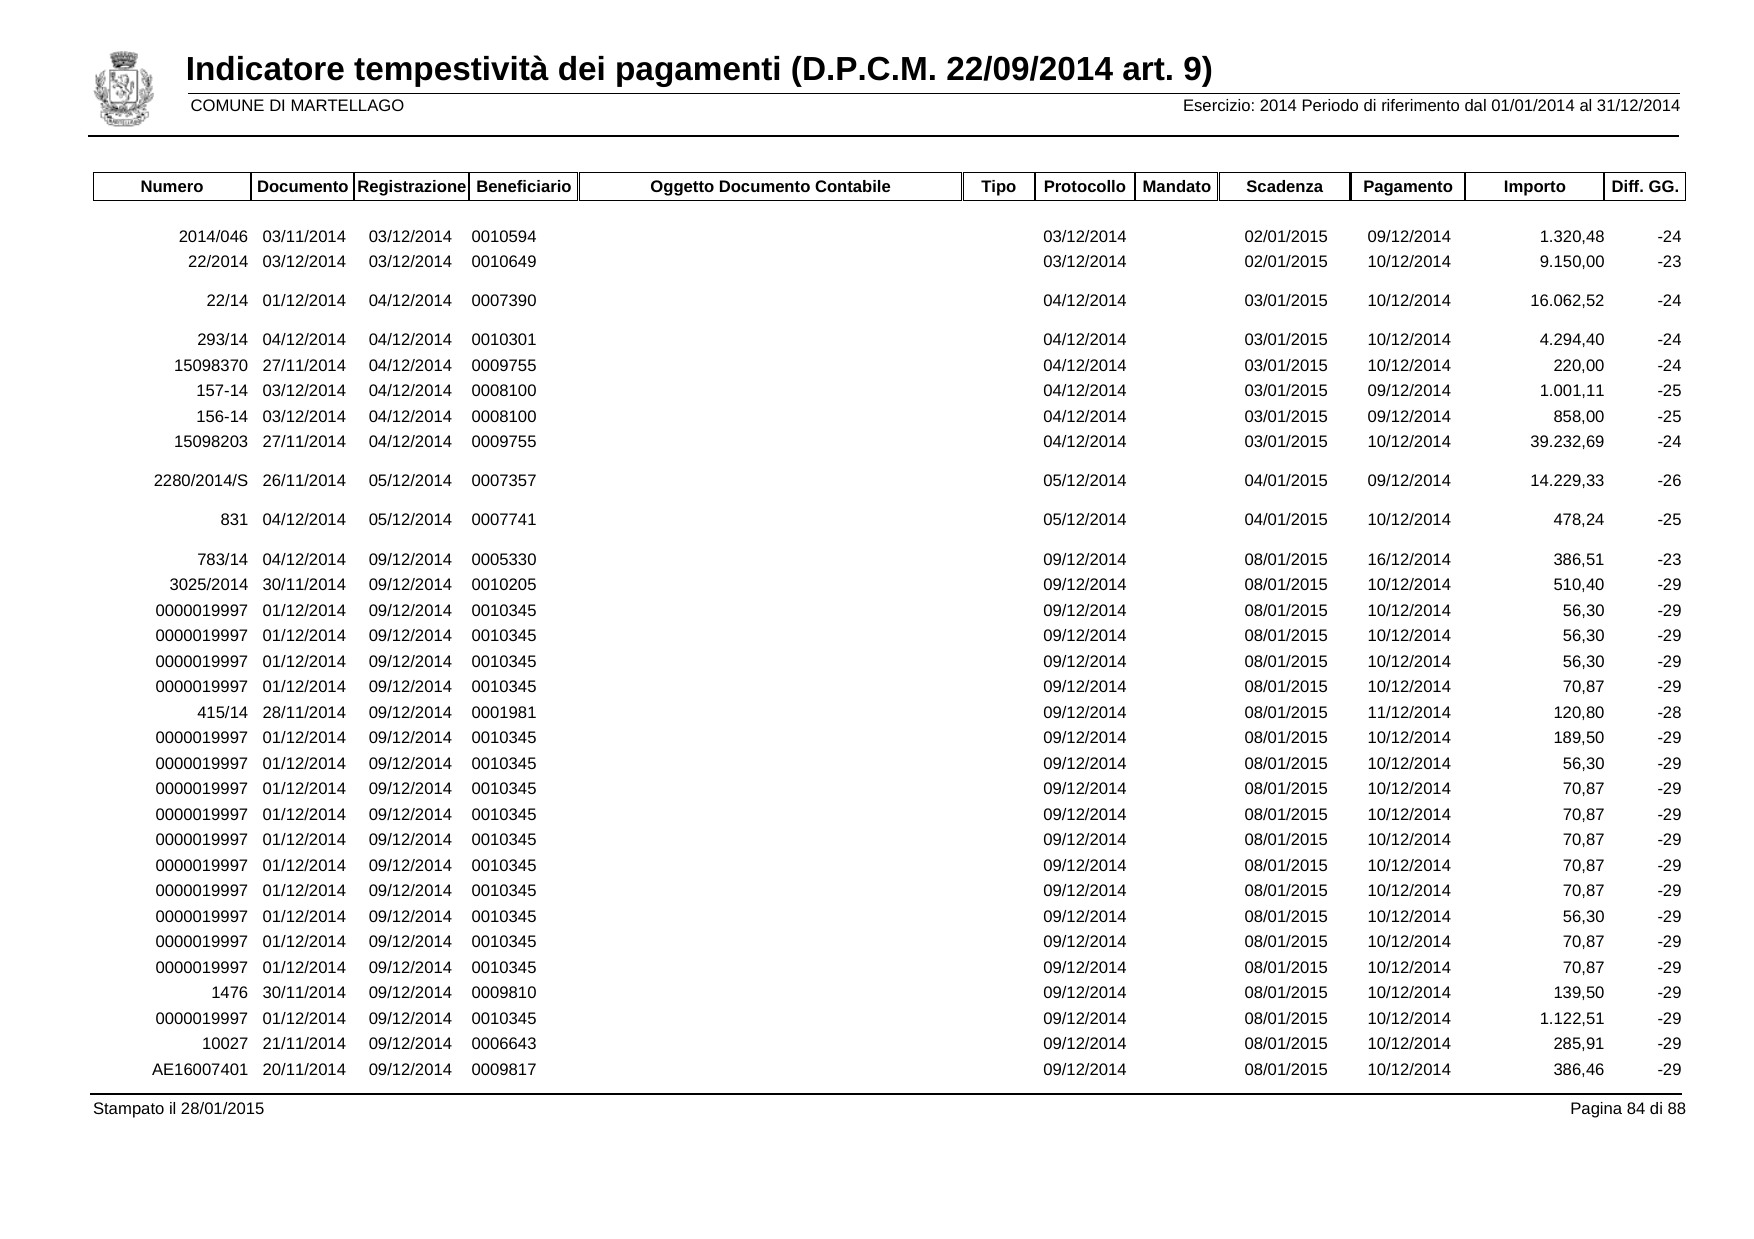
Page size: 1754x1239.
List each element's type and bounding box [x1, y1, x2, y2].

picture [92, 50, 159, 129]
